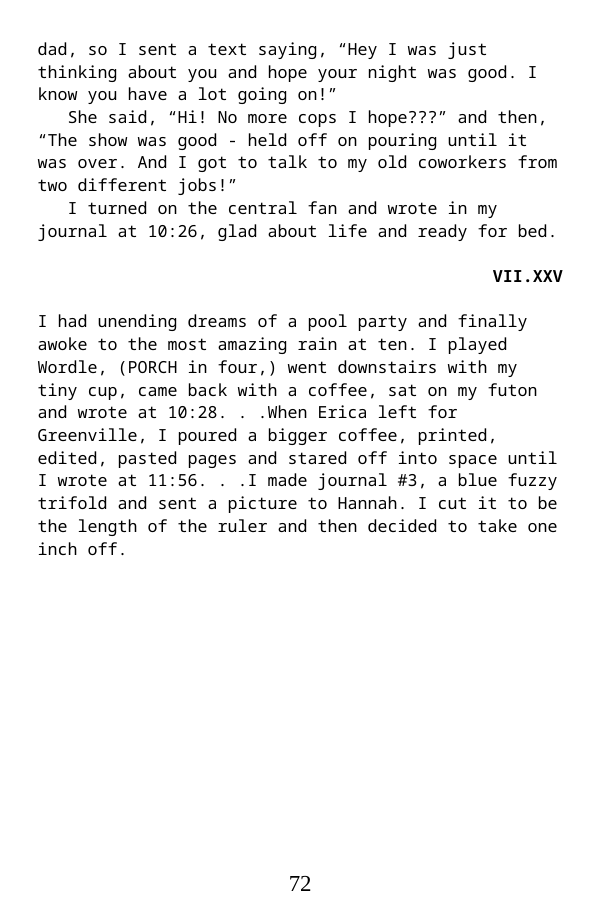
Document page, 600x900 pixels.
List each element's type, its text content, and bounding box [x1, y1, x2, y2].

text I turned on the central fan and wrote in my journal at 10:26, glad about life and ready for bed. [37, 196, 562, 242]
text VII.XXV [37, 264, 562, 287]
text She said, “Hi! No more cops I hope???” and then, “The show was good - held off on pouring until it was over. And I got to talk to my old coworkers from two different jobs!” [37, 106, 562, 196]
text dad, so I sent a text saying, “Hey I was just thinking about you and hope your night was good. I know you have a lot going on!” [37, 37, 562, 106]
text I had unending dreams of a pool party and finally awoke to the most amazing rain at ten. I played Wordle, (PORCH in four,) went downstairs with my tiny cup, came back with a coffee, sat on my futon and wrote at 10:28. . .When Erica left for Greenville, I poured a bigger coffee, printed, edited, pasted pages and stared off into space until I wrote at 11:56. . .I made journal #3, a blue fuzzy trifold and sent a picture to Hannah. I cut it to be the length of the ruler and then decided to take one inch off. [37, 310, 562, 560]
